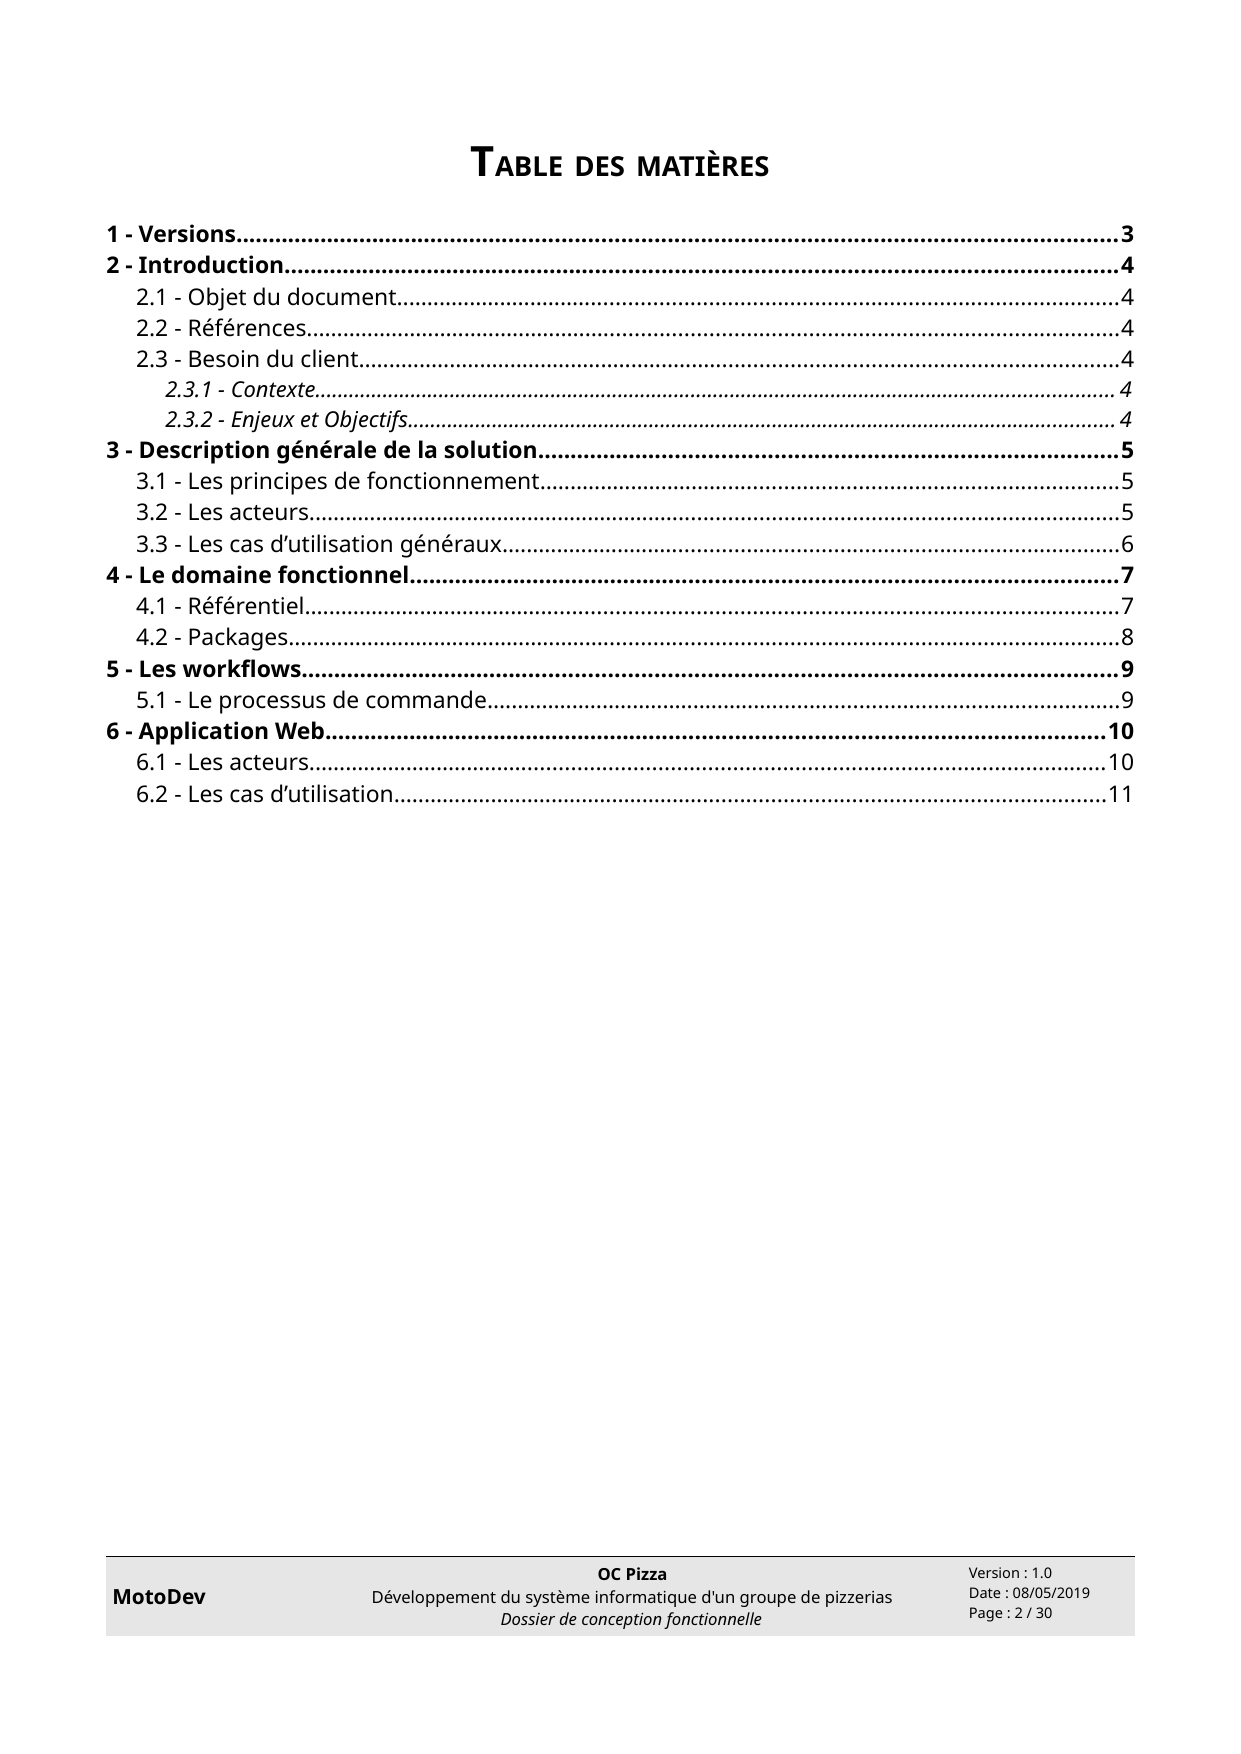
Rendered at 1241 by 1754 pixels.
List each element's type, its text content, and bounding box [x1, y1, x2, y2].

text 4.1 - Référentiel 7 [136, 590, 1134, 621]
text 5.1 - Le processus de commande 9 [136, 684, 1134, 715]
text 3 - Description générale de la solution 5 [106, 434, 1134, 465]
text 2.1 - Objet du document 4 [136, 280, 1134, 312]
text 3.2 - Les acteurs 5 [136, 496, 1134, 527]
text 6 - Application Web 10 [106, 715, 1134, 746]
text 1 - Versions 3 [106, 218, 1134, 249]
text 4 - Le domaine fonctionnel 7 [106, 559, 1134, 590]
text 4.2 - Packages 8 [136, 621, 1134, 652]
text 2.2 - Références 4 [136, 312, 1134, 343]
text 3.3 - Les cas d’utilisation généraux 6 [136, 527, 1134, 559]
subtitle Table des matières [106, 132, 1134, 188]
text 5 - Les workflows 9 [106, 652, 1134, 684]
text 2.3.1 - Contexte 4 [165, 374, 1134, 404]
text 3.1 - Les principes de fonctionnement 5 [136, 465, 1134, 496]
text 6.1 - Les acteurs 10 [136, 746, 1134, 777]
text 2.3 - Besoin du client 4 [136, 343, 1134, 374]
text 2.3.2 - Enjeux et Objectifs 4 [165, 404, 1134, 434]
text 2 - Introduction 4 [106, 249, 1134, 280]
text 6.2 - Les cas d’utilisation 11 [136, 777, 1134, 809]
